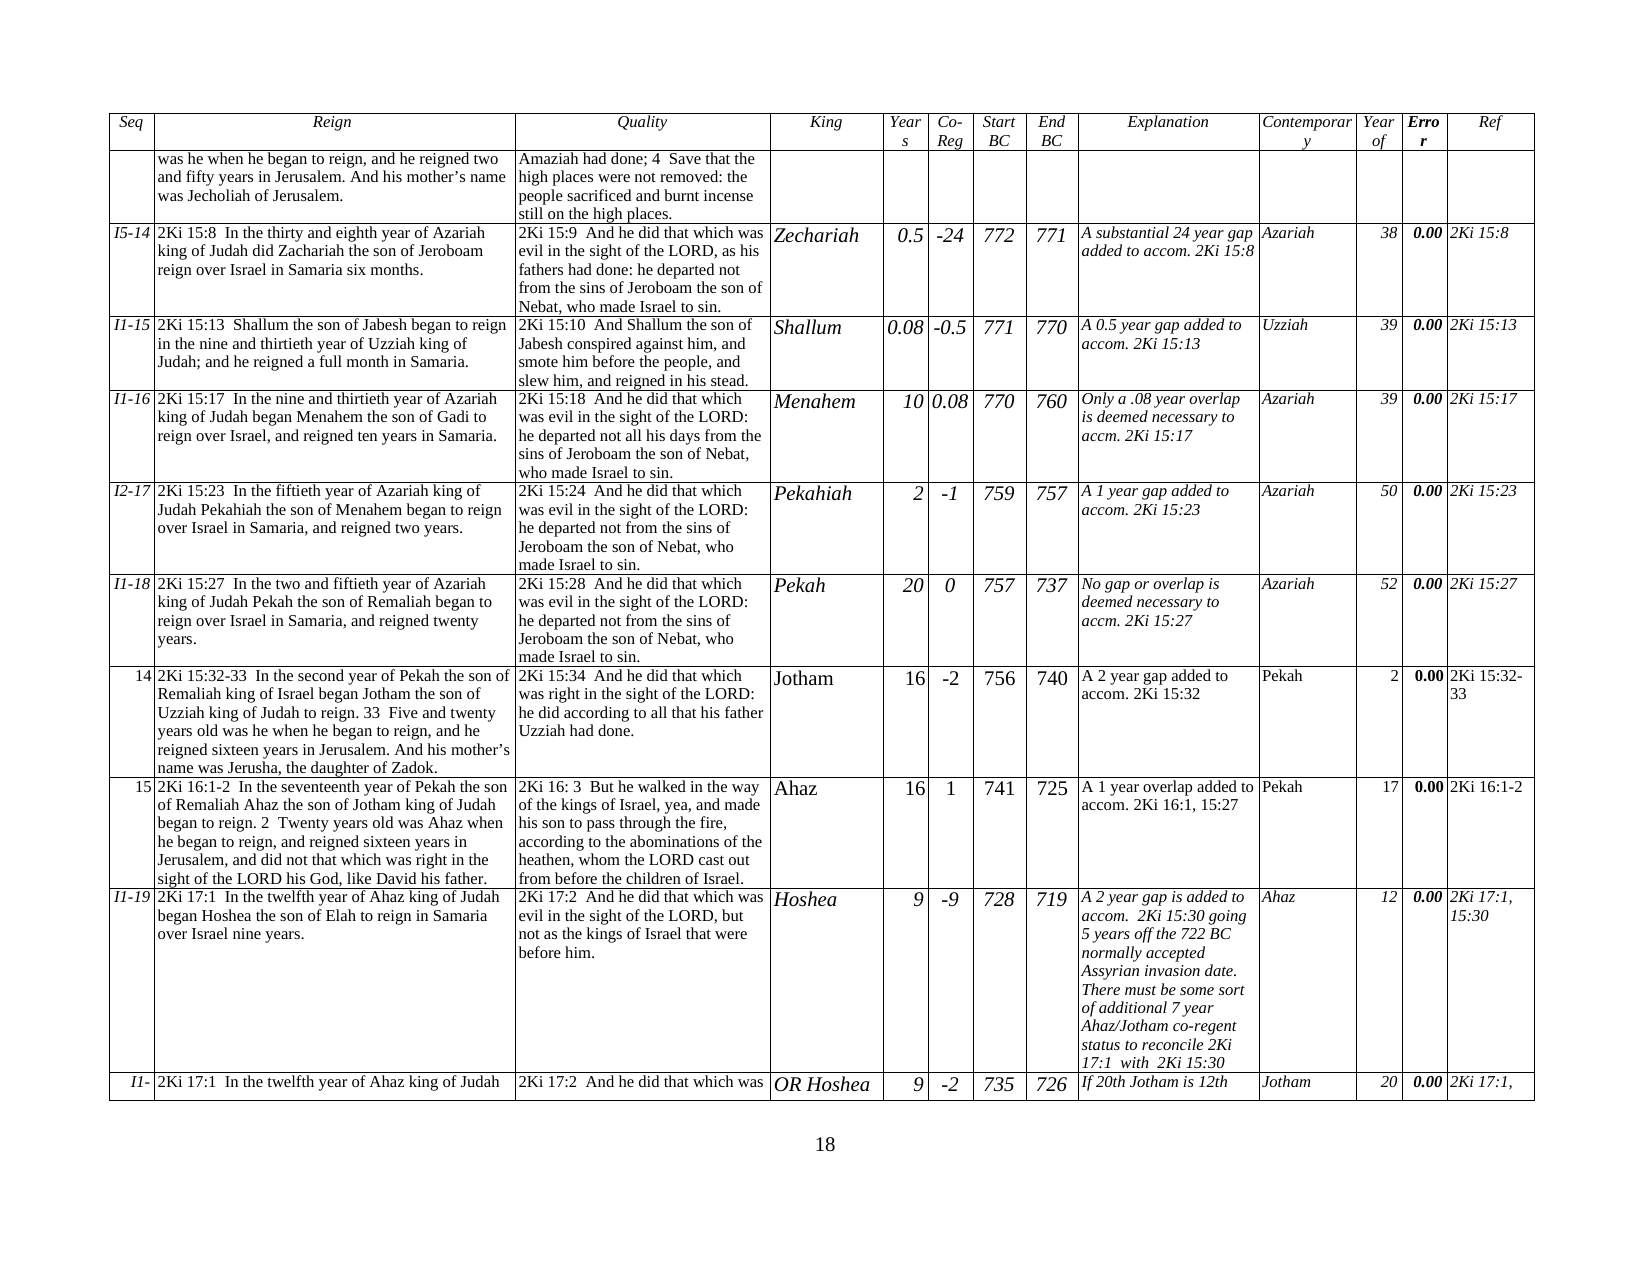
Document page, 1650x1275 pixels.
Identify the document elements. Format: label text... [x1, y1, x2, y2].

table_header Seq [110, 114, 154, 149]
table_cell 0.00 [1403, 667, 1447, 777]
table_cell 2Ki 16:1-2 [1448, 778, 1534, 888]
table_cell 39 [1357, 391, 1402, 482]
table_cell 2Ki 15:17 In the nine and thirtieth year of Azariah king of Judah began Menahem the son of Gadi to reign over Israel, and reigned ten years in Samaria. [155, 391, 515, 482]
table_cell 38 [1357, 224, 1402, 316]
table_cell Only a .08 year overlap is deemed necessary to accm. 2Ki 15:17 [1079, 391, 1259, 482]
table_cell 15 [110, 778, 154, 888]
table_cell 9 [884, 889, 928, 1072]
table_cell Jotham [771, 667, 883, 777]
table_cell A 1 year gap added to accom. 2Ki 15:23 [1079, 483, 1259, 574]
table_cell [110, 151, 154, 223]
table_cell 2Ki 17:2 And he did that which was [516, 1073, 770, 1100]
table_cell -1 [929, 483, 973, 574]
table_cell 770 [1027, 317, 1078, 389]
table_cell Menahem [771, 391, 883, 482]
table_cell 2Ki 15:34 And he did that which was right in the sight of the LORD: he did according to all that his father Uzziah had done. [516, 667, 770, 777]
table_cell 2Ki 15:27 In the two and fiftieth year of Azariah king of Judah Pekah the son of Remaliah began to reign over Israel in Samaria, and reigned twenty years. [155, 575, 515, 666]
table_cell Pekah [771, 575, 883, 666]
table_cell 0.00 [1403, 391, 1447, 482]
table_cell 0 [929, 575, 973, 666]
table_cell OR Hoshea [771, 1073, 883, 1100]
table_cell 2Ki 15:32-33 In the second year of Pekah the son of Remaliah king of Israel began Jotham the son of Uzziah king of Judah to reign. 33 Five and twenty years old was he when he began to reign, and he reigned sixteen years in Jerusalem. And his mother’s name was Jerusha, the daughter of Zadok. [155, 667, 515, 777]
table_cell 39 [1357, 317, 1402, 389]
table_header Ref [1448, 114, 1534, 149]
table_cell 0.00 [1403, 483, 1447, 574]
table_cell Hoshea [771, 889, 883, 1072]
table_cell -0.5 [929, 317, 973, 389]
table_cell Ahaz [771, 778, 883, 888]
table_cell 2Ki 15:13 Shallum the son of Jabesh began to reign in the nine and thirtieth year of Uzziah king of Judah; and he reigned a full month in Samaria. [155, 317, 515, 389]
table_header Co-Reg [929, 114, 973, 149]
table_cell 740 [1027, 667, 1078, 777]
table_cell Jotham [1260, 1073, 1356, 1100]
table_cell 757 [1027, 483, 1078, 574]
table_cell Shallum [771, 317, 883, 389]
table_cell [1448, 151, 1534, 223]
table_cell Pekah [1260, 667, 1356, 777]
table_cell [974, 151, 1026, 223]
table_cell 725 [1027, 778, 1078, 888]
table_header End BC [1027, 114, 1078, 149]
table_cell I1- [110, 1073, 154, 1100]
table_cell 756 [974, 667, 1026, 777]
table_cell 0.08 [884, 317, 928, 389]
table_cell 17 [1357, 778, 1402, 888]
table_cell was he when he began to reign, and he reigned two and fifty years in Jerusalem. And his mother’s name was Jecholiah of Jerusalem. [155, 151, 515, 223]
table_cell 2Ki 17:2 And he did that which was evil in the sight of the LORD, but not as the kings of Israel that were before him. [516, 889, 770, 1072]
table_cell 2Ki 16: 3 But he walked in the way of the kings of Israel, yea, and made his son to pass through the fire, according to the abominations of the heathen, whom the LORD cast out from before the children of Israel. [516, 778, 770, 888]
table_cell -2 [929, 1073, 973, 1100]
table_cell 50 [1357, 483, 1402, 574]
table_header Reign [155, 114, 515, 149]
table_cell [771, 151, 883, 223]
table_cell [1079, 151, 1259, 223]
table_cell Pekahiah [771, 483, 883, 574]
table_header Contemporary [1260, 114, 1356, 149]
table_cell 2Ki 15:27 [1448, 575, 1534, 666]
table_cell 9 [884, 1073, 928, 1100]
table_cell 2Ki 15:8 [1448, 224, 1534, 316]
table_cell I2-17 [110, 483, 154, 574]
table_cell 12 [1357, 889, 1402, 1072]
table_cell A 1 year overlap added to accom. 2Ki 16:1, 15:27 [1079, 778, 1259, 888]
table_cell 770 [974, 391, 1026, 482]
table_cell Azariah [1260, 575, 1356, 666]
table_cell If 20th Jotham is 12th [1079, 1073, 1259, 1100]
table_cell 719 [1027, 889, 1078, 1072]
table_cell Azariah [1260, 483, 1356, 574]
table_cell Pekah [1260, 778, 1356, 888]
table_cell 726 [1027, 1073, 1078, 1100]
table_cell 2Ki 15:23 In the fiftieth year of Azariah king of Judah Pekahiah the son of Menahem began to reign over Israel in Samaria, and reigned two years. [155, 483, 515, 574]
table_cell 52 [1357, 575, 1402, 666]
table_cell I5-14 [110, 224, 154, 316]
table_header Error [1403, 114, 1447, 149]
table_cell 771 [1027, 224, 1078, 316]
table_header Year of [1357, 114, 1402, 149]
table_cell 2Ki 16:1-2 In the seventeenth year of Pekah the son of Remaliah Ahaz the son of Jotham king of Judah began to reign. 2 Twenty years old was Ahaz when he began to reign, and reigned sixteen years in Jerusalem, and did not that which was right in the sight of the LORD his God, like David his father. [155, 778, 515, 888]
table_cell A 2 year gap is added to accom. 2Ki 15:30 going 5 years off the 722 BC normally accepted Assyrian invasion date. There must be some sort of additional 7 year Ahaz/Jotham co-regent status to reconcile 2Ki 17:1 with 2Ki 15:30 [1079, 889, 1259, 1072]
table_cell 2Ki 15:32-33 [1448, 667, 1534, 777]
table_cell 735 [974, 1073, 1026, 1100]
table_header Start BC [974, 114, 1026, 149]
table_cell 2 [884, 483, 928, 574]
table_header King [771, 114, 883, 149]
table_cell 2Ki 15:8 In the thirty and eighth year of Azariah king of Judah did Zachariah the son of Jeroboam reign over Israel in Samaria six months. [155, 224, 515, 316]
table_cell 1 [929, 778, 973, 888]
table_cell 0.00 [1403, 224, 1447, 316]
table_cell [1027, 151, 1078, 223]
table_cell 757 [974, 575, 1026, 666]
table_cell A substantial 24 year gap added to accom. 2Ki 15:8 [1079, 224, 1259, 316]
table_cell 0.00 [1403, 778, 1447, 888]
table_cell -9 [929, 889, 973, 1072]
table_cell 16 [884, 778, 928, 888]
table_cell 2Ki 17:1 In the twelfth year of Ahaz king of Judah [155, 1073, 515, 1100]
table_header Years [884, 114, 928, 149]
table_cell 772 [974, 224, 1026, 316]
table_cell [884, 151, 928, 223]
table_cell 2Ki 15:24 And he did that which was evil in the sight of the LORD: he departed not from the sins of Jeroboam the son of Nebat, who made Israel to sin. [516, 483, 770, 574]
table_cell [1403, 151, 1447, 223]
table_cell 771 [974, 317, 1026, 389]
table_cell Zechariah [771, 224, 883, 316]
table_cell 20 [1357, 1073, 1402, 1100]
table_cell 10 [884, 391, 928, 482]
table_cell 2 [1357, 667, 1402, 777]
table_cell 0.5 [884, 224, 928, 316]
table_cell [929, 151, 973, 223]
table_cell A 2 year gap added to accom. 2Ki 15:32 [1079, 667, 1259, 777]
table_cell 0.00 [1403, 1073, 1447, 1100]
table_cell 2Ki 15:23 [1448, 483, 1534, 574]
table_header Quality [516, 114, 770, 149]
table_cell 0.08 [929, 391, 973, 482]
table_cell 2Ki 17:1, 15:30 [1448, 889, 1534, 1072]
table_cell 0.00 [1403, 889, 1447, 1072]
table_cell 14 [110, 667, 154, 777]
table_cell 2Ki 15:13 [1448, 317, 1534, 389]
table_cell [1357, 151, 1402, 223]
table_cell [1260, 151, 1356, 223]
table_cell 2Ki 17:1, [1448, 1073, 1534, 1100]
table_cell 759 [974, 483, 1026, 574]
table_cell -24 [929, 224, 973, 316]
table_cell 2Ki 15:9 And he did that which was evil in the sight of the LORD, as his fathers had done: he departed not from the sins of Jeroboam the son of Nebat, who made Israel to sin. [516, 224, 770, 316]
table_cell Azariah [1260, 224, 1356, 316]
table_cell 737 [1027, 575, 1078, 666]
table_cell Uzziah [1260, 317, 1356, 389]
table_cell 16 [884, 667, 928, 777]
table_cell Ahaz [1260, 889, 1356, 1072]
table_cell 741 [974, 778, 1026, 888]
table_cell 20 [884, 575, 928, 666]
table_cell 2Ki 15:10 And Shallum the son of Jabesh conspired against him, and smote him before the people, and slew him, and reigned in his stead. [516, 317, 770, 389]
table_cell 2Ki 15:17 [1448, 391, 1534, 482]
table_cell No gap or overlap is deemed necessary to accm. 2Ki 15:27 [1079, 575, 1259, 666]
table_cell 0.00 [1403, 575, 1447, 666]
table_cell I1-18 [110, 575, 154, 666]
table_cell I1-16 [110, 391, 154, 482]
table_cell 0.00 [1403, 317, 1447, 389]
table_cell 2Ki 15:18 And he did that which was evil in the sight of the LORD: he departed not all his days from the sins of Jeroboam the son of Nebat, who made Israel to sin. [516, 391, 770, 482]
table_cell 728 [974, 889, 1026, 1072]
table_cell 2Ki 15:28 And he did that which was evil in the sight of the LORD: he departed not from the sins of Jeroboam the son of Nebat, who made Israel to sin. [516, 575, 770, 666]
table_header Explanation [1079, 114, 1259, 149]
table_cell A 0.5 year gap added to accom. 2Ki 15:13 [1079, 317, 1259, 389]
table_cell 760 [1027, 391, 1078, 482]
table_cell -2 [929, 667, 973, 777]
table_cell Azariah [1260, 391, 1356, 482]
table_cell Amaziah had done; 4 Save that the high places were not removed: the people sacrificed and burnt incense still on the high places. [516, 151, 770, 223]
table_cell 2Ki 17:1 In the twelfth year of Ahaz king of Judah began Hoshea the son of Elah to reign in Samaria over Israel nine years. [155, 889, 515, 1072]
table_cell I1-15 [110, 317, 154, 389]
table_cell I1-19 [110, 889, 154, 1072]
